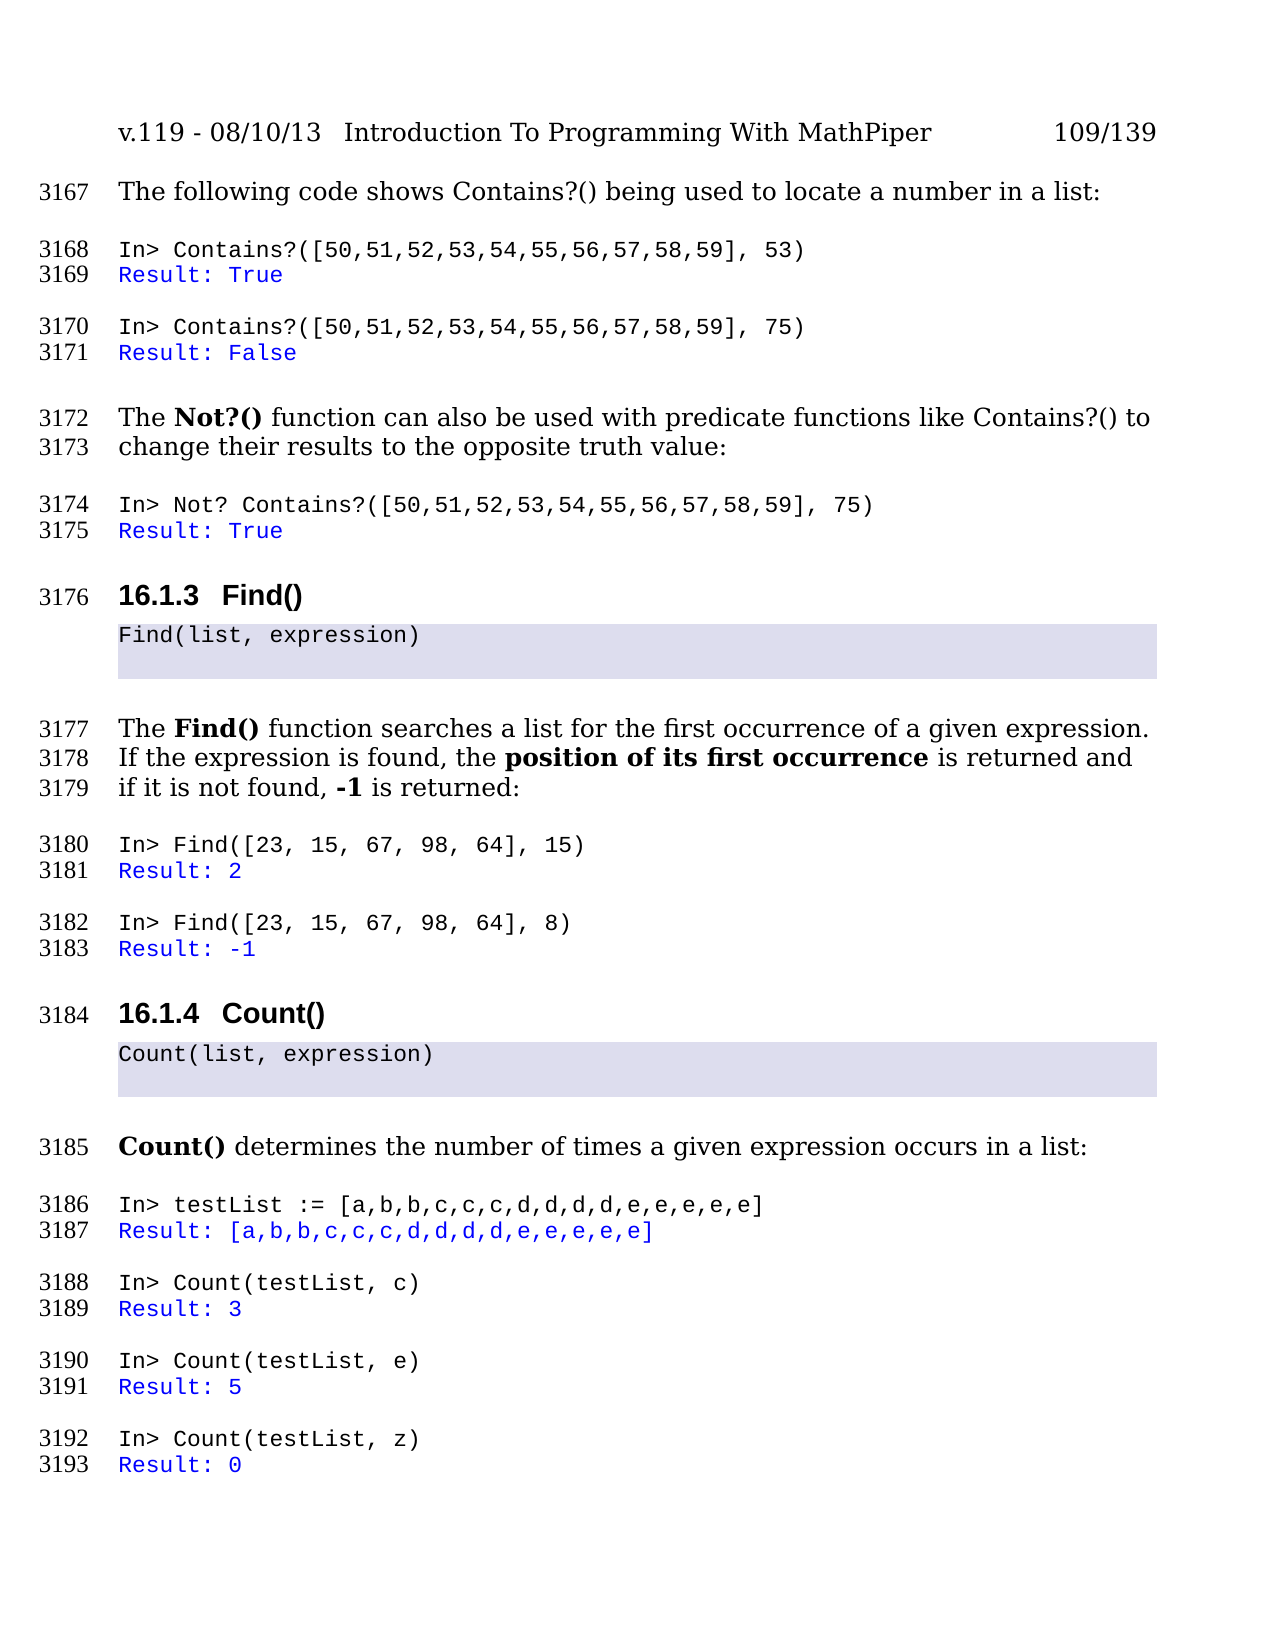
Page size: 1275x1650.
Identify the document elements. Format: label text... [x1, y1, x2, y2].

text In> Not? Contains?([50,51,52,53,54,55,56,57,58,59], 75) [118, 493, 1157, 519]
text Result: [a,b,b,c,c,c,d,d,d,d,e,e,e,e,e] [118, 1220, 1157, 1246]
text In> Count(testList, z) [118, 1427, 1157, 1453]
subtitle Find() [118, 578, 1157, 611]
text The following code shows Contains?() being used to locate a number in a list: [118, 177, 1157, 206]
text Count() determines the number of times a given expression occurs in a list: [118, 1132, 1157, 1162]
text Result: True [118, 264, 1157, 290]
text In> Find([23, 15, 67, 98, 64], 15) [118, 834, 1157, 860]
text In> Contains?([50,51,52,53,54,55,56,57,58,59], 53) [118, 238, 1157, 264]
text In> Find([23, 15, 67, 98, 64], 8) [118, 912, 1157, 938]
text Result: -1 [118, 938, 1157, 963]
text Result: 2 [118, 860, 1157, 886]
text In> Contains?([50,51,52,53,54,55,56,57,58,59], 75) [118, 316, 1157, 342]
table_header Count(list, expression) [118, 1042, 1157, 1097]
text The Find() function searches a list for the first occurrence of a given expression. If the expression is found, the position of its first occurrence is returned and if it is not found, -1 is returned: [118, 714, 1157, 802]
subtitle Count() [118, 997, 1157, 1030]
text Result: False [118, 342, 1157, 368]
text The Not?() function can also be used with predicate functions like Contains?() to change their results to the opposite truth value: [118, 402, 1157, 461]
text In> testList := [a,b,b,c,c,c,d,d,d,d,e,e,e,e,e] [118, 1194, 1157, 1220]
text Result: 3 [118, 1297, 1157, 1323]
text Result: 5 [118, 1375, 1157, 1401]
text In> Count(testList, e) [118, 1349, 1157, 1375]
table_header Find(list, expression) [118, 624, 1157, 679]
text Result: True [118, 519, 1157, 545]
text Result: 0 [118, 1453, 1157, 1479]
text In> Count(testList, c) [118, 1272, 1157, 1297]
